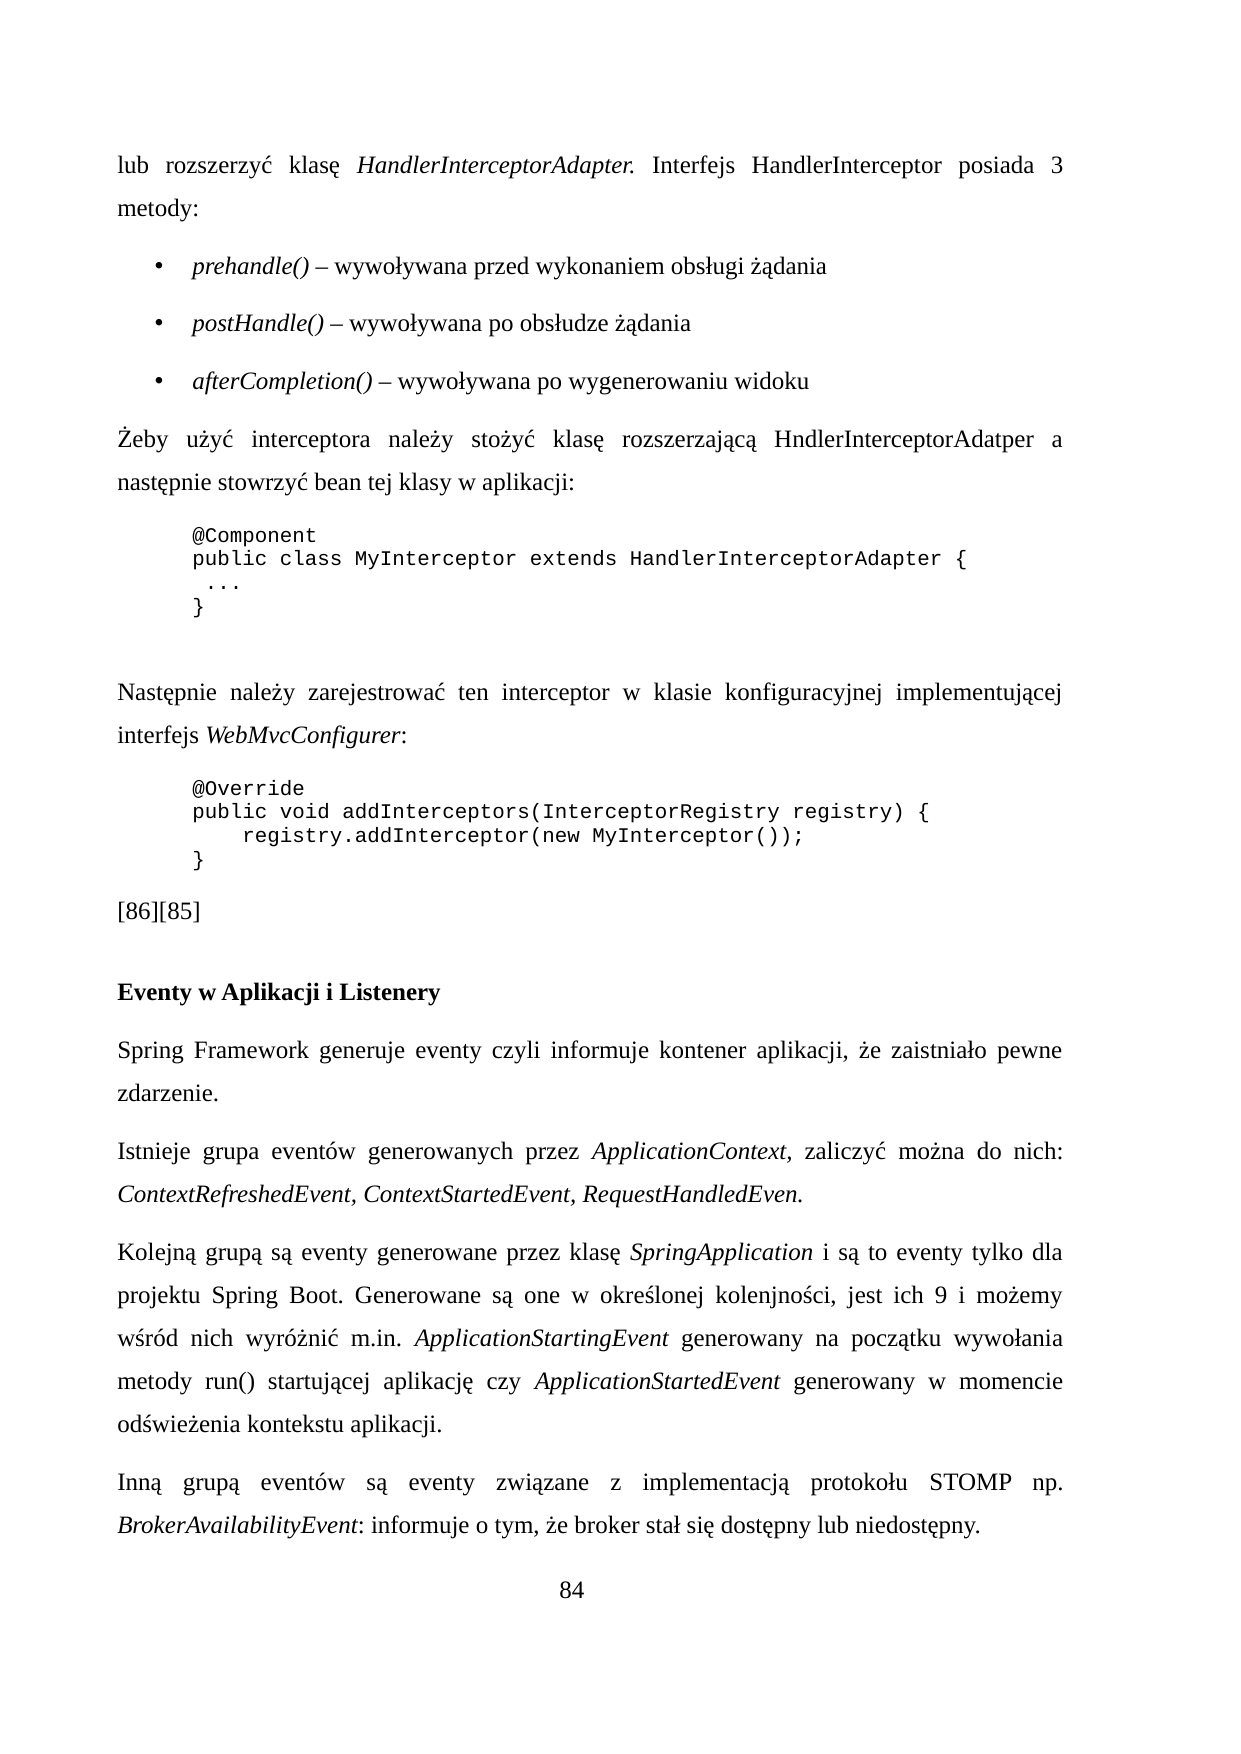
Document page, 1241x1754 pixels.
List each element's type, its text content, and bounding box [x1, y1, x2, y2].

list postHandle() – wywoływana po obsłudze żądania [154, 308, 1063, 337]
text Inną grupą eventów są eventy związane z implementacją protokołu STOMP np. BrokerAvailabilityEvent: informuje o tym, że broker stał się dostępny lub niedostępny. [117, 1467, 1063, 1539]
text public class MyInterceptor extends HandlerInterceptorAdapter { ... } [192, 548, 1063, 619]
text Kolejną grupą są eventy generowane przez klasę SpringApplication i są to eventy tylko dla projektu Spring Boot. Generowane są one w określonej kolenjności, jest ich 9 i możemy wśród nich wyróżnić m.in. ApplicationStartingEvent generowany na początku wywołania metody run() startującej aplikację czy ApplicationStartedEvent generowany w momencie odświeżenia kontekstu aplikacji. [117, 1237, 1063, 1438]
text } [192, 849, 1063, 872]
text Żeby użyć interceptora należy stożyć klasę rozszerzającą HndlerInterceptorAdatper a następnie stowrzyć bean tej klasy w aplikacji: [117, 424, 1063, 496]
text @Override [192, 778, 1063, 802]
text @Component [192, 525, 1063, 548]
text [86][85] [117, 896, 1063, 925]
text registry.addInterceptor(new MyInterceptor()); [192, 825, 1063, 849]
list prehandle() – wywoływana przed wykonaniem obsługi żądania [154, 251, 1063, 279]
text Eventy w Aplikacji i Listenery [117, 977, 1063, 1006]
list afterCompletion() – wywoływana po wygenerowaniu widoku [154, 366, 1063, 395]
text public void addInterceptors(InterceptorRegistry registry) { [192, 802, 1063, 825]
text Istnieje grupa eventów generowanych przez ApplicationContext, zaliczyć można do nich: ContextRefreshedEvent, ContextStartedEvent, RequestHandledEven. [117, 1136, 1063, 1208]
text Następnie należy zarejestrować ten interceptor w klasie konfiguracyjnej implementującej interfejs WebMvcConfigurer: [117, 677, 1063, 749]
text Spring Framework generuje eventy czyli informuje kontener aplikacji, że zaistniało pewne zdarzenie. [117, 1035, 1063, 1107]
text lub rozszerzyć klasę HandlerInterceptorAdapter. Interfejs HandlerInterceptor posiada 3 metody: [117, 150, 1063, 222]
